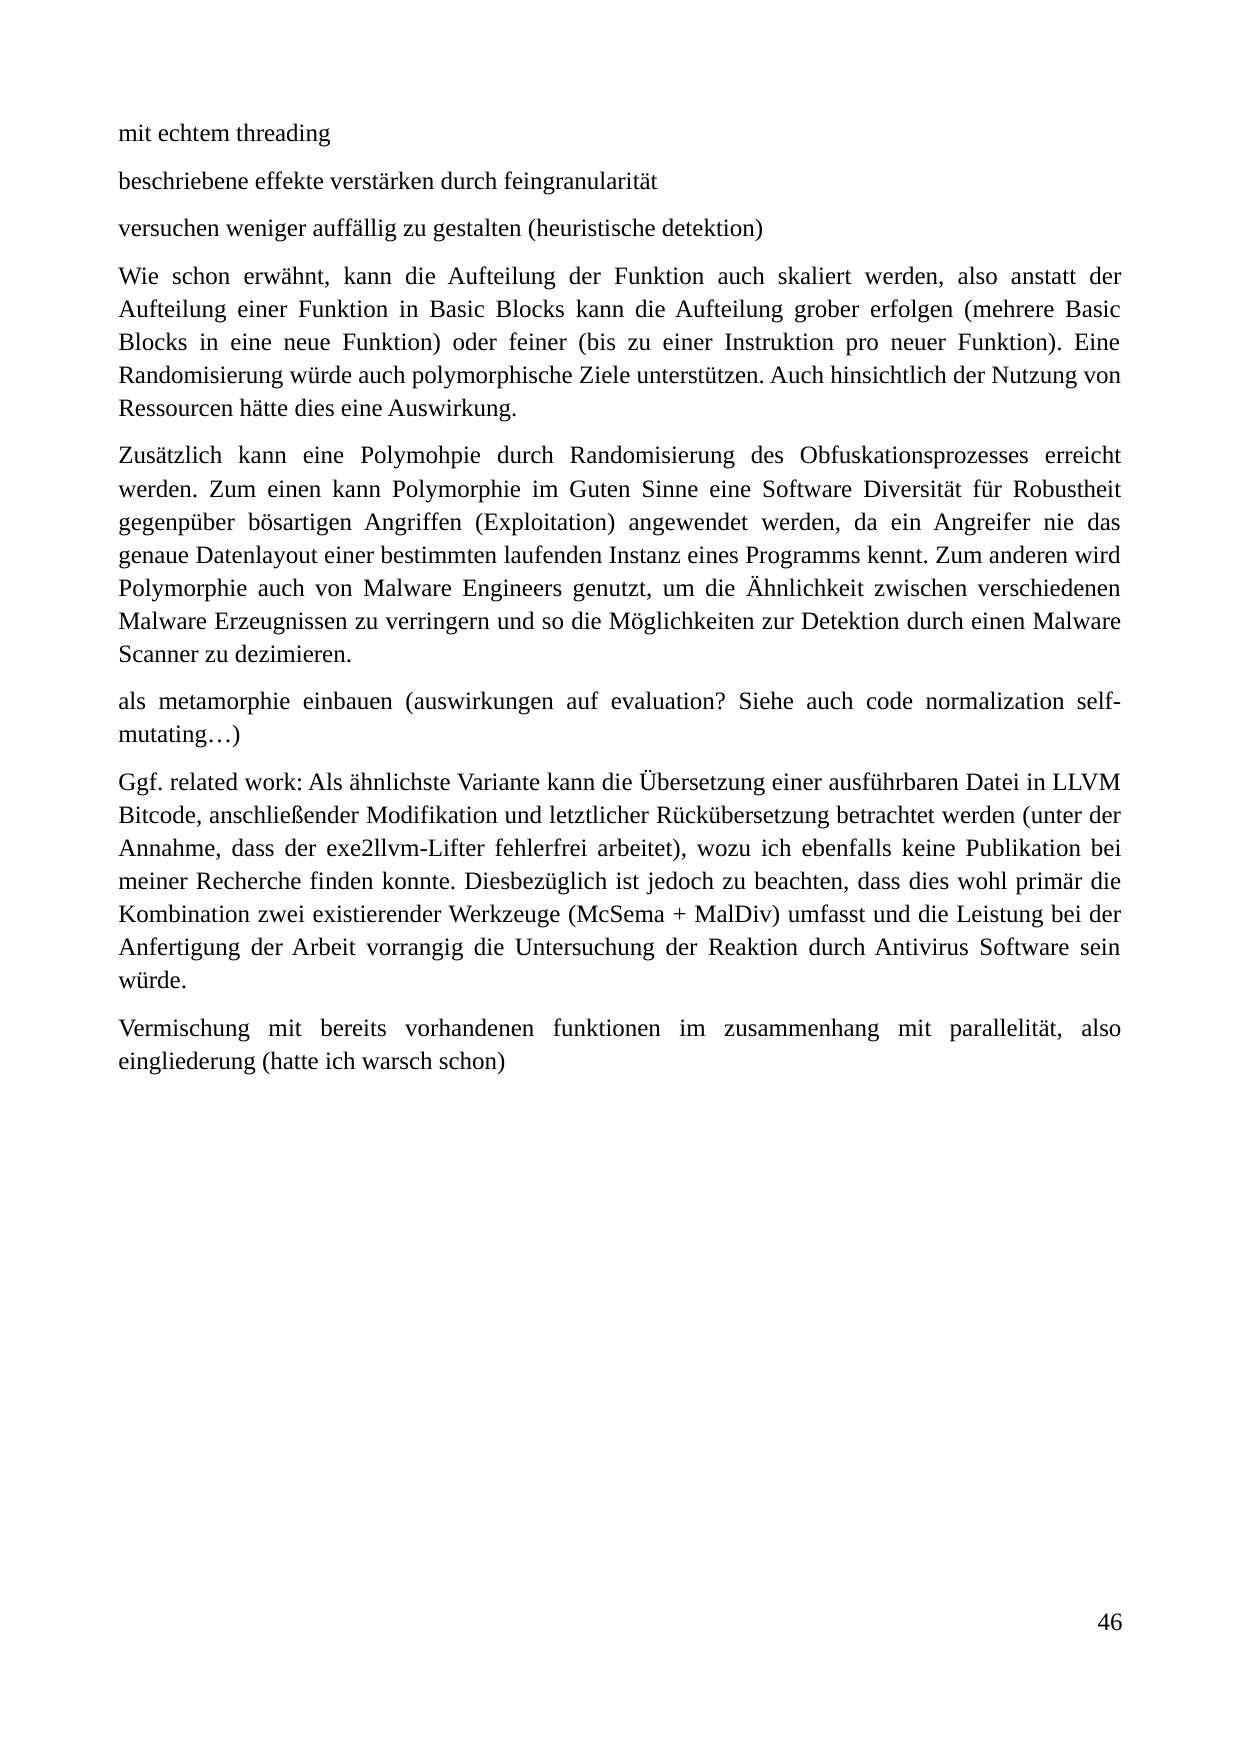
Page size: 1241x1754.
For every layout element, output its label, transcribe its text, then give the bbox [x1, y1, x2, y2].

text Wie schon erwähnt, kann die Aufteilung der Funktion auch skaliert werden, also anstatt der Aufteilung einer Funktion in Basic Blocks kann die Aufteilung grober erfolgen (mehrere Basic Blocks in eine neue Funktion) oder feiner (bis zu einer Instruktion pro neuer Funktion). Eine Randomisierung würde auch polymorphische Ziele unterstützen. Auch hinsichtlich der Nutzung von Ressourcen hätte dies eine Auswirkung. [118, 261, 1122, 422]
text versuchen weniger auffällig zu gestalten (heuristische detektion) [118, 213, 1122, 242]
text Vermischung mit bereits vorhandenen funktionen im zusammenhang mit parallelität, also eingliederung (hatte ich warsch schon) [118, 1013, 1122, 1074]
text mit echtem threading [118, 118, 1122, 147]
text Ggf. related work: Als ähnlichste Variante kann die Übersetzung einer ausführbaren Datei in LLVM Bitcode, anschließender Modifikation und letztlicher Rückübersetzung betrachtet werden (unter der Annahme, dass der exe2llvm-Lifter fehlerfrei arbeitet), wozu ich ebenfalls keine Publikation bei meiner Recherche finden konnte. Diesbezüglich ist jedoch zu beachten, dass dies wohl primär die Kombination zwei existierender Werkzeuge (McSema + MalDiv) umfasst und die Leistung bei der Anfertigung der Arbeit vorrangig die Untersuchung der Reaktion durch Antivirus Software sein würde. [118, 767, 1122, 994]
text Zusätzlich kann eine Polymohpie durch Randomisierung des Obfuskationsprozesses erreicht werden. Zum einen kann Polymorphie im Guten Sinne eine Software Diversität für Robustheit gegenpüber bösartigen Angriffen (Exploitation) angewendet werden, da ein Angreifer nie das genaue Datenlayout einer bestimmten laufenden Instanz eines Programms kennt. Zum anderen wird Polymorphie auch von Malware Engineers genutzt, um die Ähnlichkeit zwischen verschiedenen Malware Erzeugnissen zu verringern und so die Möglichkeiten zur Detektion durch einen Malware Scanner zu dezimieren. [118, 441, 1122, 667]
text beschriebene effekte verstärken durch feingranularität [118, 166, 1122, 194]
text als metamorphie einbauen (auswirkungen auf evaluation? Siehe auch code normalization self-mutating…) [118, 686, 1122, 748]
